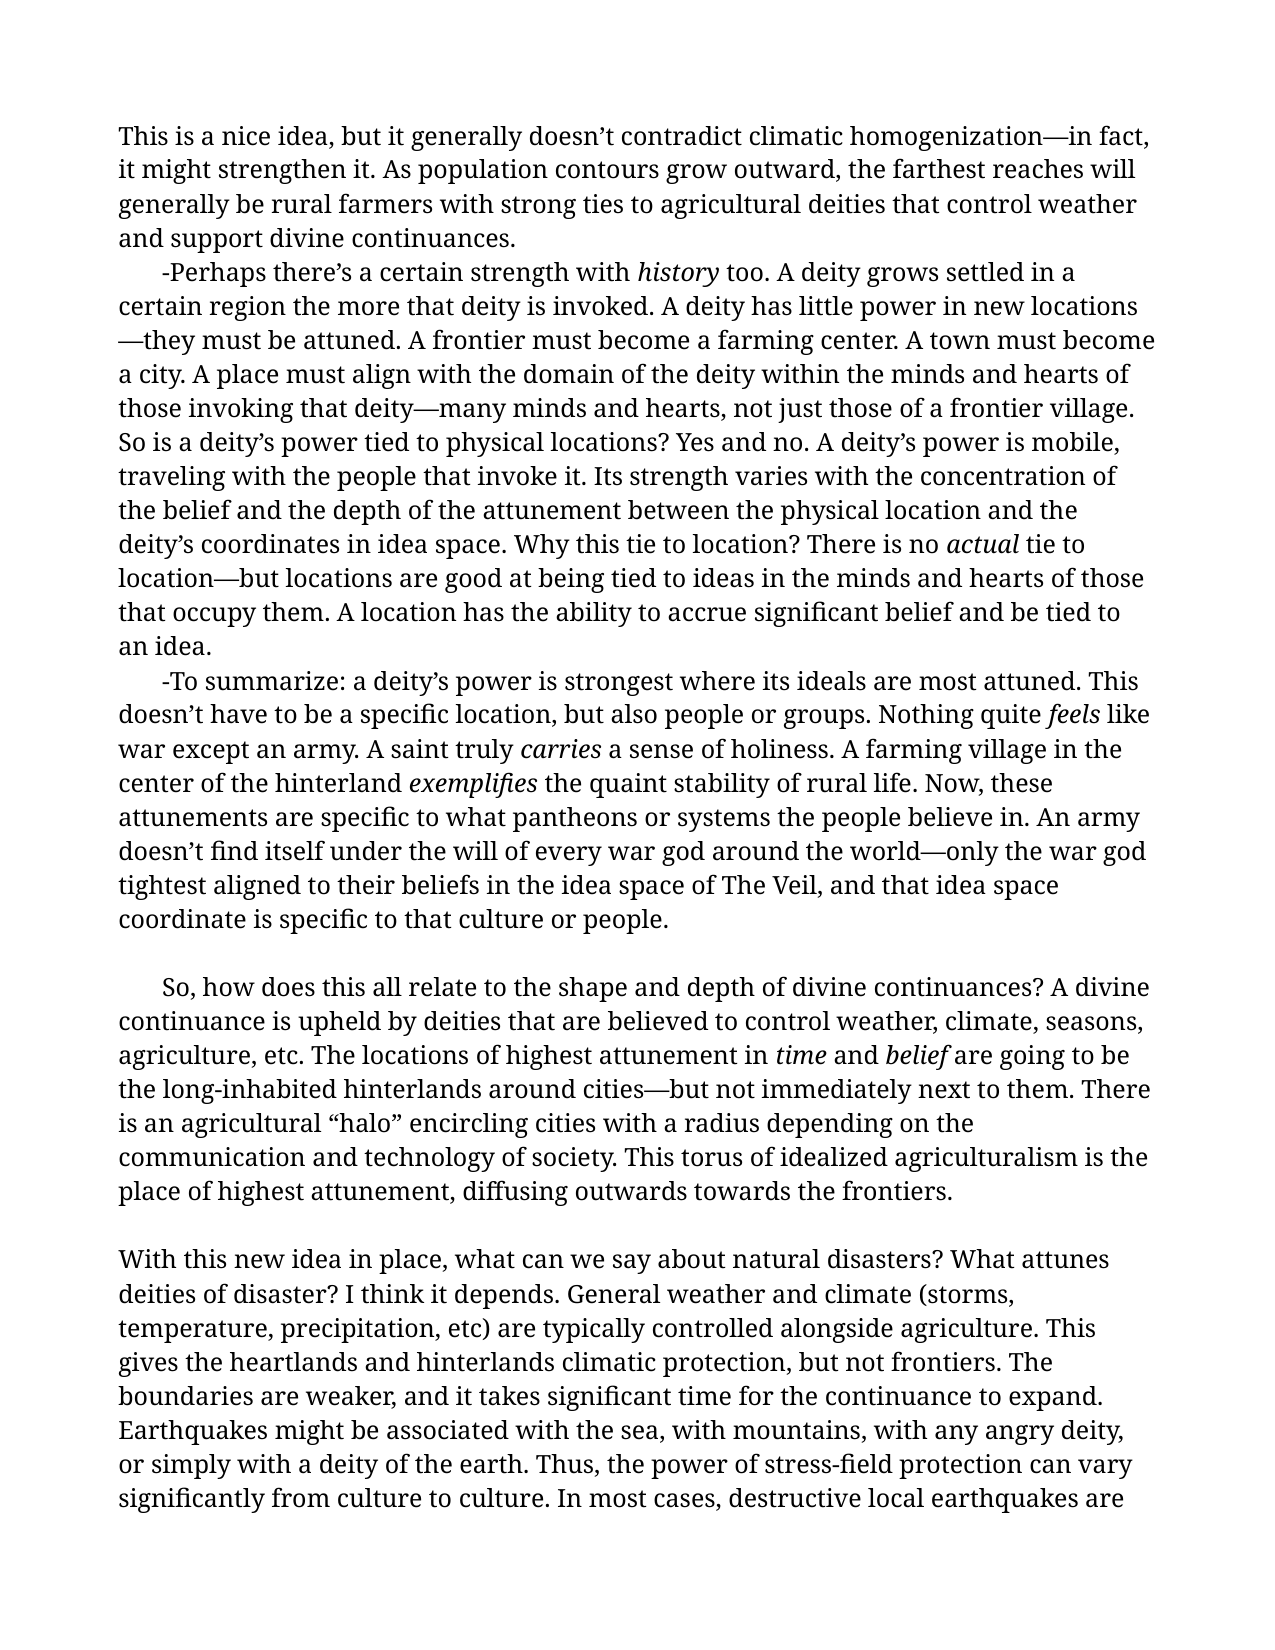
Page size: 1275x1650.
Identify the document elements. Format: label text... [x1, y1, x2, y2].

text -To summarize: a deity’s power is strongest where its ideals are most attuned. This doesn’t have to be a specific location, but also people or groups. Nothing quite feels like war except an army. A saint truly carries a sense of holiness. A farming village in the center of the hinterland exemplifies the quaint stability of rural life. Now, these attunements are specific to what pantheons or systems the people believe in. An army doesn’t find itself under the will of every war god around the world—only the war god tightest aligned to their beliefs in the idea space of The Veil, and that idea space coordinate is specific to that culture or people. [118, 663, 1157, 936]
text With this new idea in place, what can we say about natural disasters? What attunes deities of disaster? I think it depends. General weather and climate (storms, temperature, precipitation, etc) are typically controlled alongside agriculture. This gives the heartlands and hinterlands climatic protection, but not frontiers. The boundaries are weaker, and it takes significant time for the continuance to expand. Earthquakes might be associated with the sea, with mountains, with any angry deity, or simply with a deity of the earth. Thus, the power of stress-field protection can vary significantly from culture to culture. In most cases, destructive local earthquakes are [118, 1242, 1157, 1515]
text So, how does this all relate to the shape and depth of divine continuances? A divine continuance is upheld by deities that are believed to control weather, climate, seasons, agriculture, etc. The locations of highest attunement in time and belief are going to be the long-inhabited hinterlands around cities—but not immediately next to them. There is an agricultural “halo” encircling cities with a radius depending on the communication and technology of society. This torus of idealized agriculturalism is the place of highest attunement, diffusing outwards towards the frontiers. [118, 970, 1157, 1208]
text -Perhaps there’s a certain strength with history too. A deity grows settled in a certain region the more that deity is invoked. A deity has little power in new locations—they must be attuned. A frontier must become a farming center. A town must become a city. A place must align with the domain of the deity within the minds and hearts of those invoking that deity—many minds and hearts, not just those of a frontier village. So is a deity’s power tied to physical locations? Yes and no. A deity’s power is mobile, traveling with the people that invoke it. Its strength varies with the concentration of the belief and the depth of the attunement between the physical location and the deity’s coordinates in idea space. Why this tie to location? There is no actual tie to location—but locations are good at being tied to ideas in the minds and hearts of those that occupy them. A location has the ability to accrue significant belief and be tied to an idea. [118, 254, 1157, 663]
text This is a nice idea, but it generally doesn’t contradict climatic homogenization—in fact, it might strengthen it. As population contours grow outward, the farthest reaches will generally be rural farmers with strong ties to agricultural deities that control weather and support divine continuances. [118, 118, 1157, 254]
